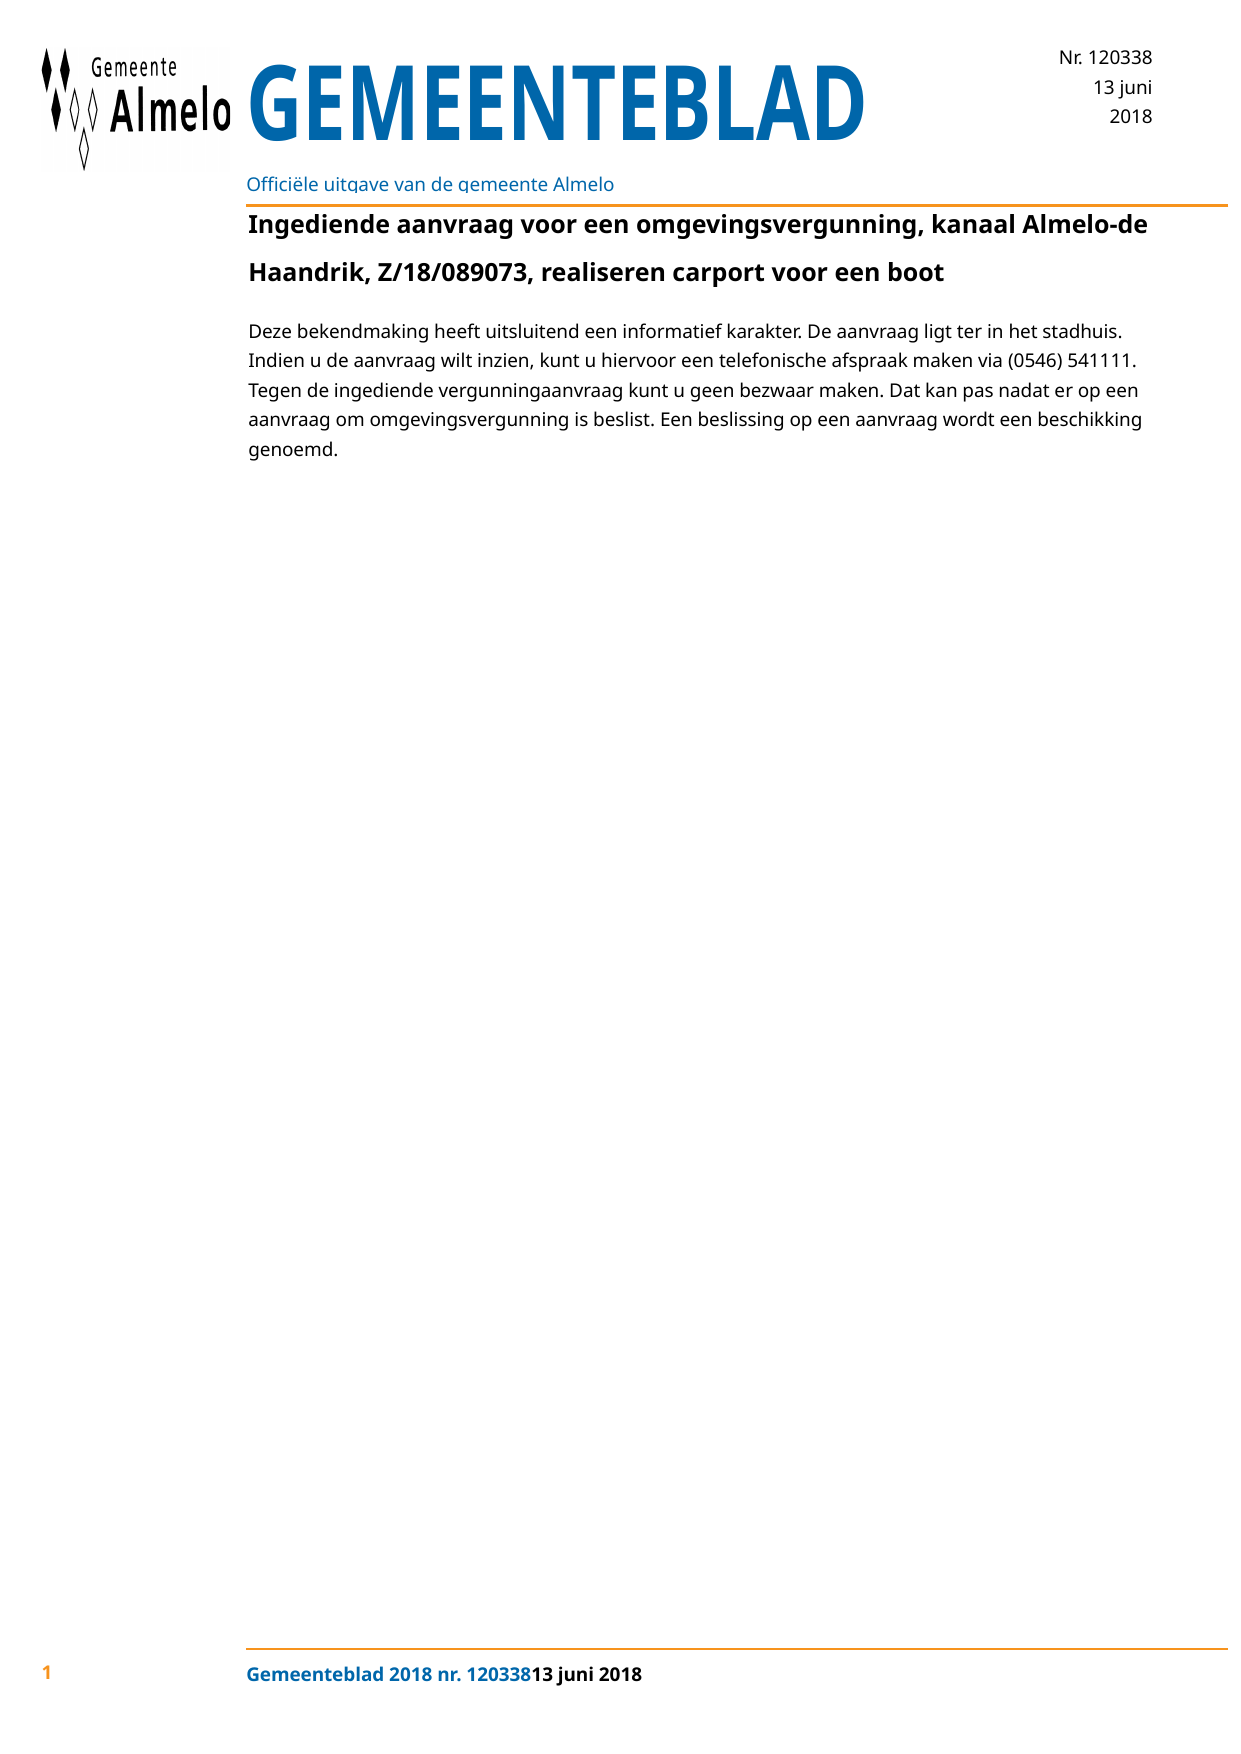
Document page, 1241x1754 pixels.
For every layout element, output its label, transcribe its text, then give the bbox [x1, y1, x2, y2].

picture [41, 47, 231, 172]
text Deze bekendmaking heeft uitsluitend een informatief karakter. De aanvraag ligt ter in het stadhuis. Indien u de aanvraag wilt inzien, kunt u hiervoor een telefonische afspraak maken via (0546) 541111. Tegen de ingediende vergunningaanvraag kunt u geen bezwaar maken. Dat kan pas nadat er op een aanvraag om omgevingsvergunning is beslist. Een beslissing op een aanvraag wordt een beschikking genoemd. [248, 318, 1152, 462]
text Ingediende aanvraag voor een omgevingsvergunning, kanaal Almelo-de Haandrik, Z/18/089073, realiseren carport voor een boot [248, 207, 1152, 288]
